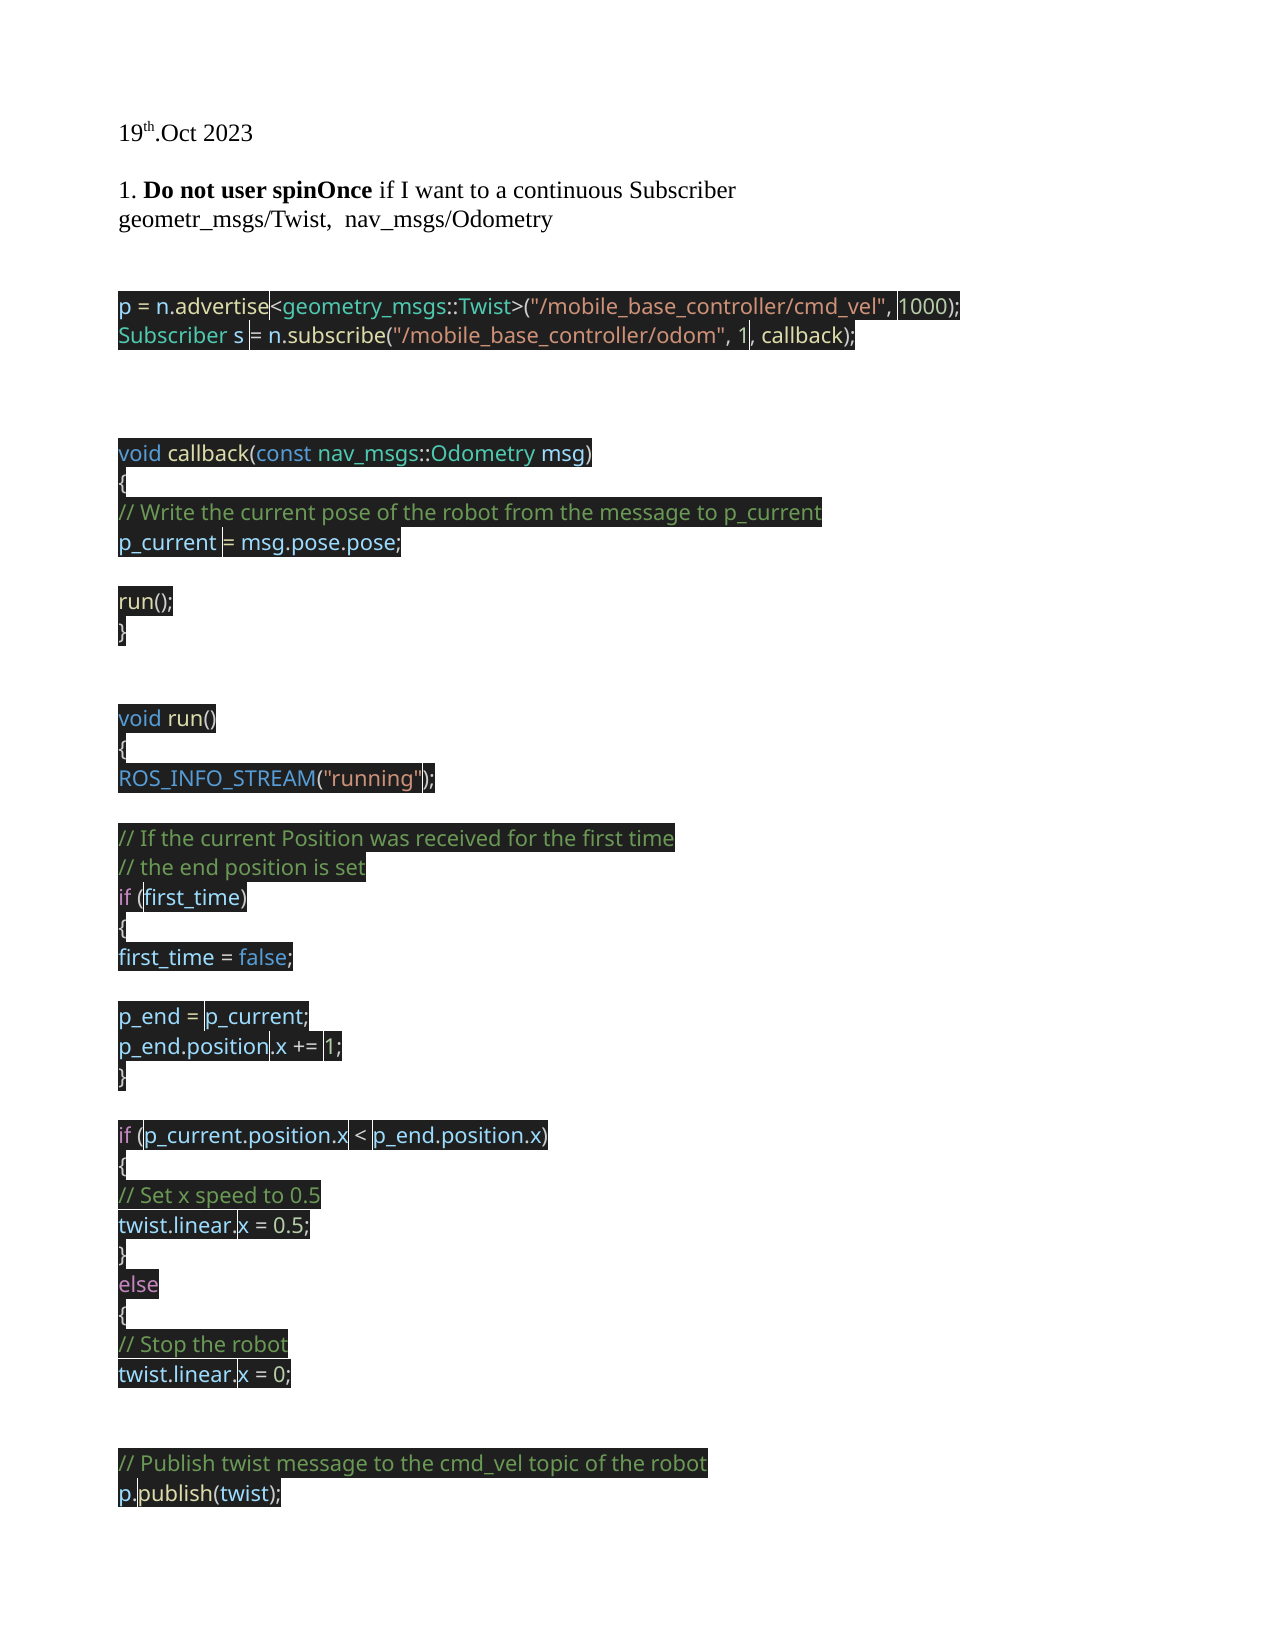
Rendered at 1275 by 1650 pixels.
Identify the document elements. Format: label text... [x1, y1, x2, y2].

text twist.linear.x = 0.5; [118, 1209, 1157, 1239]
text { [118, 1150, 1157, 1180]
text Subscriber s = n.subscribe("/mobile_base_controller/odom", 1, callback); [118, 320, 1157, 350]
text // Set x speed to 0.5 [118, 1180, 1157, 1209]
text p.publish(twist); [118, 1478, 1157, 1507]
text // Publish twist message to the cmd_vel topic of the robot [118, 1448, 1157, 1478]
text { [118, 733, 1157, 763]
text // If the current Position was received for the first time [118, 822, 1157, 852]
text { [118, 912, 1157, 942]
text 1. Do not user spinOnce if I want to a continuous Subscriber [118, 176, 1157, 204]
text void run() [118, 703, 1157, 733]
text ROS_INFO_STREAM("running"); [118, 763, 1157, 793]
text { [118, 1299, 1157, 1329]
text } [118, 1239, 1157, 1269]
text twist.linear.x = 0; [118, 1358, 1157, 1388]
text else [118, 1269, 1157, 1299]
text if (p_current.position.x < p_end.position.x) [118, 1120, 1157, 1150]
text first_time = false; [118, 942, 1157, 971]
text } [118, 616, 1157, 646]
text run(); [118, 586, 1157, 616]
text // the end position is set [118, 852, 1157, 882]
text p_end = p_current; [118, 1001, 1157, 1031]
text // Write the current pose of the robot from the message to p_current [118, 497, 1157, 527]
text p_end.position.x += 1; [118, 1031, 1157, 1061]
text geometr_msgs/Twist, nav_msgs/Odometry [118, 204, 1157, 233]
text p_current = msg.pose.pose; [118, 527, 1157, 557]
text void callback(const nav_msgs::Odometry msg) [118, 437, 1157, 467]
text 19th.Oct 2023 [118, 118, 1157, 147]
text p = n.advertise<geometry_msgs::Twist>("/mobile_base_controller/cmd_vel", 1000); [118, 291, 1157, 320]
text } [118, 1061, 1157, 1091]
text { [118, 467, 1157, 497]
text // Stop the robot [118, 1329, 1157, 1358]
text if (first_time) [118, 882, 1157, 912]
